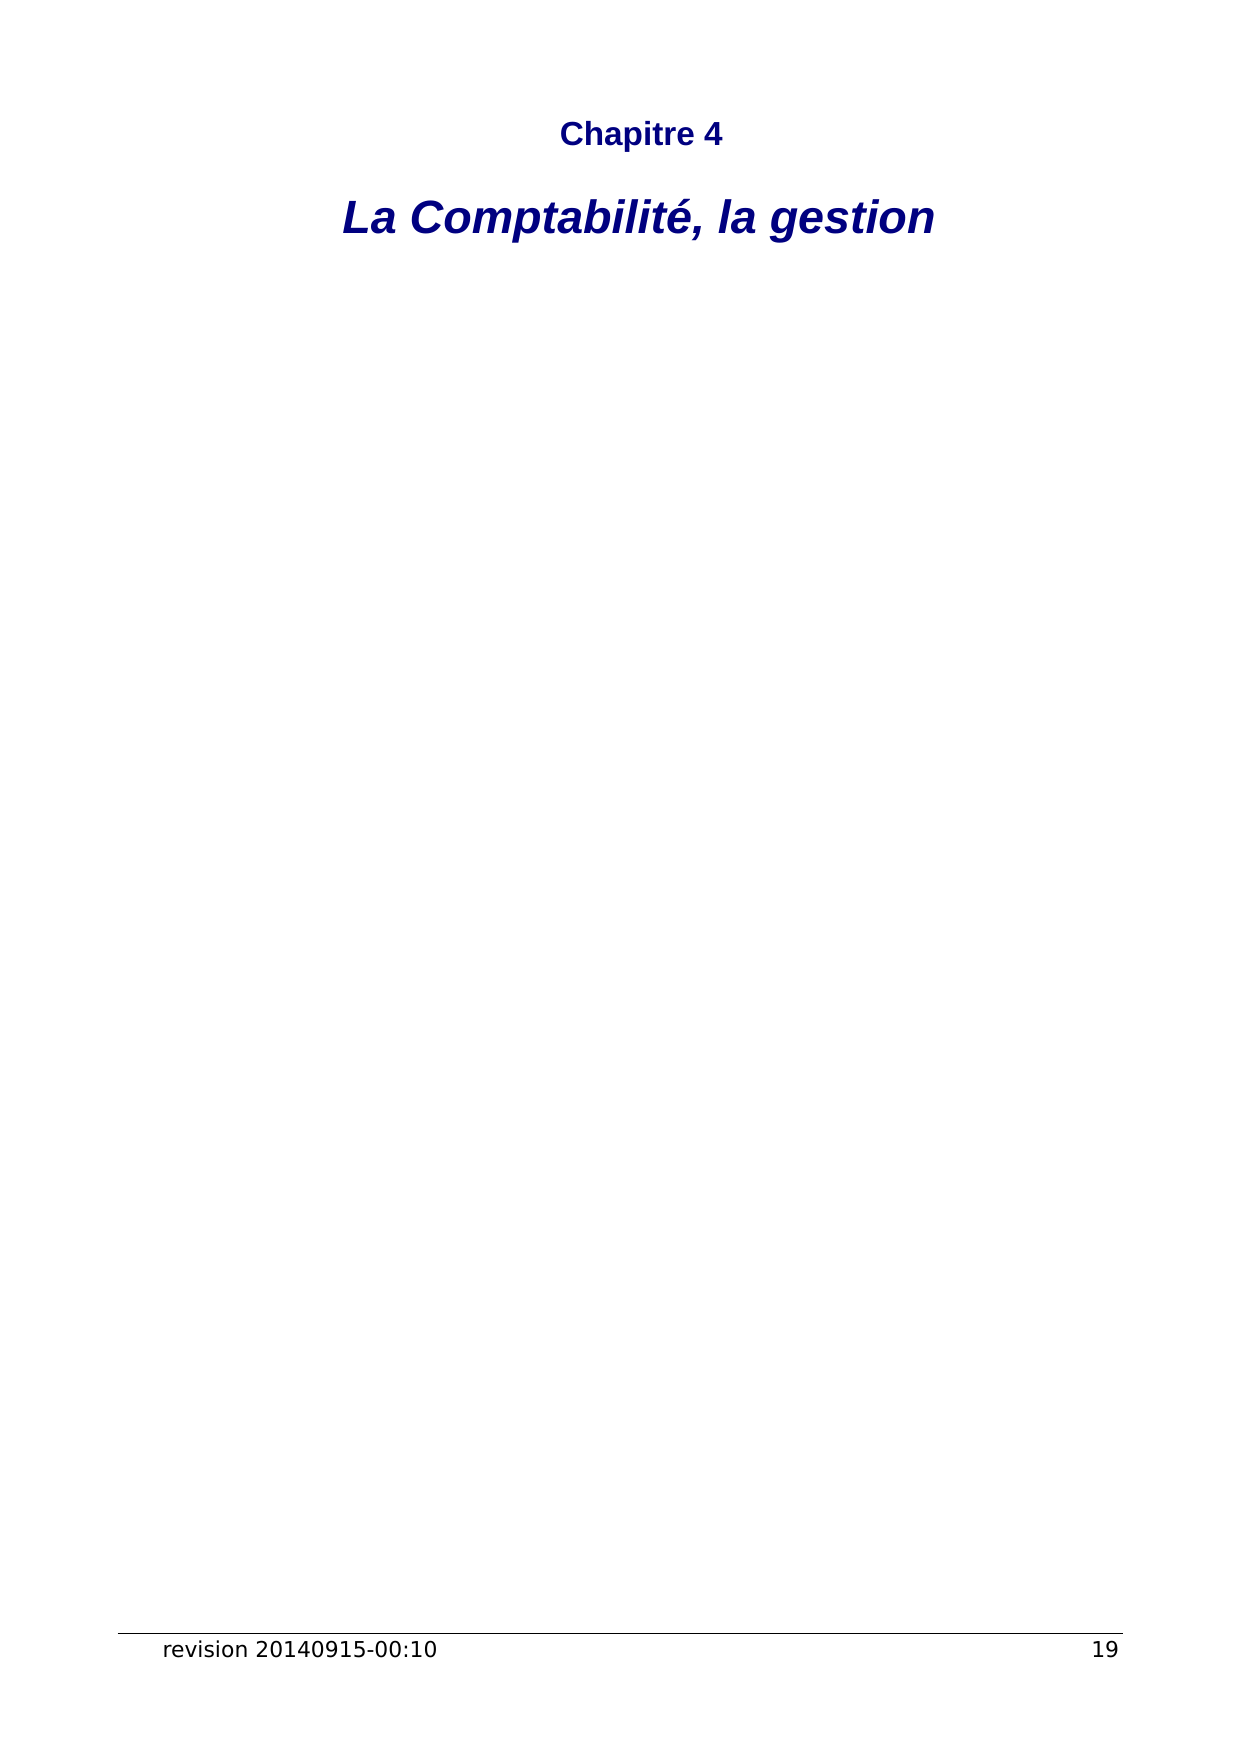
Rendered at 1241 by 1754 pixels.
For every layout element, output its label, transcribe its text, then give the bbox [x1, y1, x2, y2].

subtitle La Comptabilité, la gestion [159, 189, 1123, 243]
subtitle Chapitre 4 [159, 113, 1123, 152]
